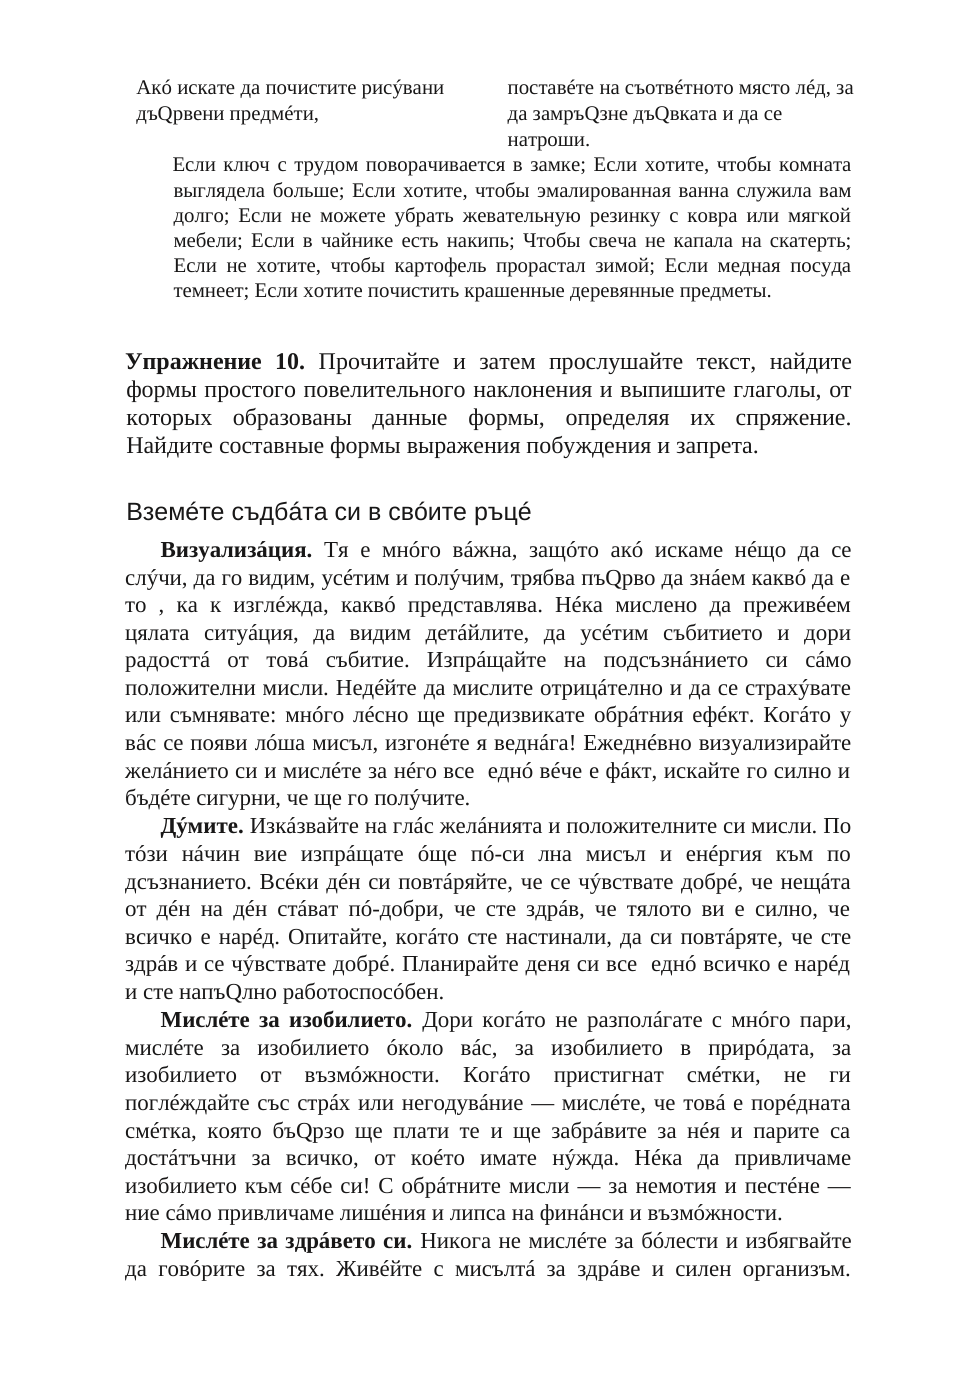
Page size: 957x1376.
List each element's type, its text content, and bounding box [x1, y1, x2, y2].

text Если ключ с трудом поворачивается в замке; Если хотите, чтобы комната выглядела больше; Если хотите, чтобы эмалированная ванна служила вам долго; Если не можете убрать жевательную резинку с ковра или мягкой мебели; Если в чайнике есть накипь; Чтобы свеча не капала на скатерть; Если не хотите, чтобы картофель прорастал зимой; Если медная посуда темнеет; Если хотите почистить крашенные деревянные предметы. [172, 152, 852, 302]
text Мислéте за здрáвето си. Никога не мислéте за бóлести и избягвайте да говóрите за тях. Живéйте с мисълтá за здрáве и силен организъм. [125, 1228, 852, 1282]
text Дýмите. Изкáзвайте на глáс желáнията и положителните си мисли. По тóзи нáчин вие изпрáщате óще пó-си лна мисъл и енéргия към по дсъзнанието. Всéки дéн си повтáряйте, че се чýвствате добрé, че нещáта от дéн на дéн стáват пó-добри, че сте здрáв, че тялото ви е силно, че всичко е нарéд. Опитайте, когáто сте настинали, да си повтáряте, че сте здрáв и се чýвствате добрé. Планирайте деня си все еднó всичко е нарéд и сте напъQлно работоспосóбен. [125, 812, 852, 1004]
text Упражнение 10. Прочитайте и затем прослушайте текст, найдите формы простого повелительного наклонения и выпишите глаголы, от которых образованы данные формы, определяя их спряжение. Найдите составные формы выражения побуждения и запрета. [125, 347, 852, 459]
table_cell Акó искате да почистите рисýвани дъQрвени предмéти, [136, 75, 507, 152]
text Визуализáция. Тя е мнóго вáжна, защóто акó искаме нéщо да се слýчи, да го видим, усéтим и полýчим, трябва пъQрво да знáем каквó да е то , ка к изглéжда, каквó представлява. Нéка мислено да преживéем цялата ситуáция, да видим детáйлите, да усéтим събитието и дори радосттá от товá събитие. Изпрáщайте на подсъзнáнието си сáмо положителни мисли. Недéйте да мислите отрицáтелно и да се страхýвате или съмнявате: мнóго лéсно ще предизвикате обрáтния ефéкт. Когáто у вáс се появи лóша мисъл, изгонéте я веднáга! Ежеднéвно визуализирайте желáнието си и мислéте за нéго все еднó вéче е фáкт, искайте го силно и бъдéте сигурни, че ще го полýчите. [125, 536, 852, 811]
text Мислéте за изобилието. Дори когáто не разполáгате с мнóго пари, мислéте за изобилието óколо вáс, за изобилието в прирóдата, за изобилието от възмóжности. Когáто пристигнат смéтки, не ги поглéждайте със стрáх или негодувáние — мислéте, че товá е порéдната смéтка, която бъQрзо ще плати те и ще забрáвите за нéя и парите са достáтъчни за всичко, от коéто имате нýжда. Нéка да привличаме изобилието към сéбе си! С обрáтните мисли — за немотия и пестéне — ние сáмо привличаме лишéния и липса на финáнси и възмóжности. [125, 1006, 852, 1226]
table_cell поставéте на съотвéтното място лéд, за да замръQзне дъQвката и да се натроши. [507, 75, 860, 152]
subtitle Вземéте съдбáта си в свóите ръцé [126, 496, 857, 525]
